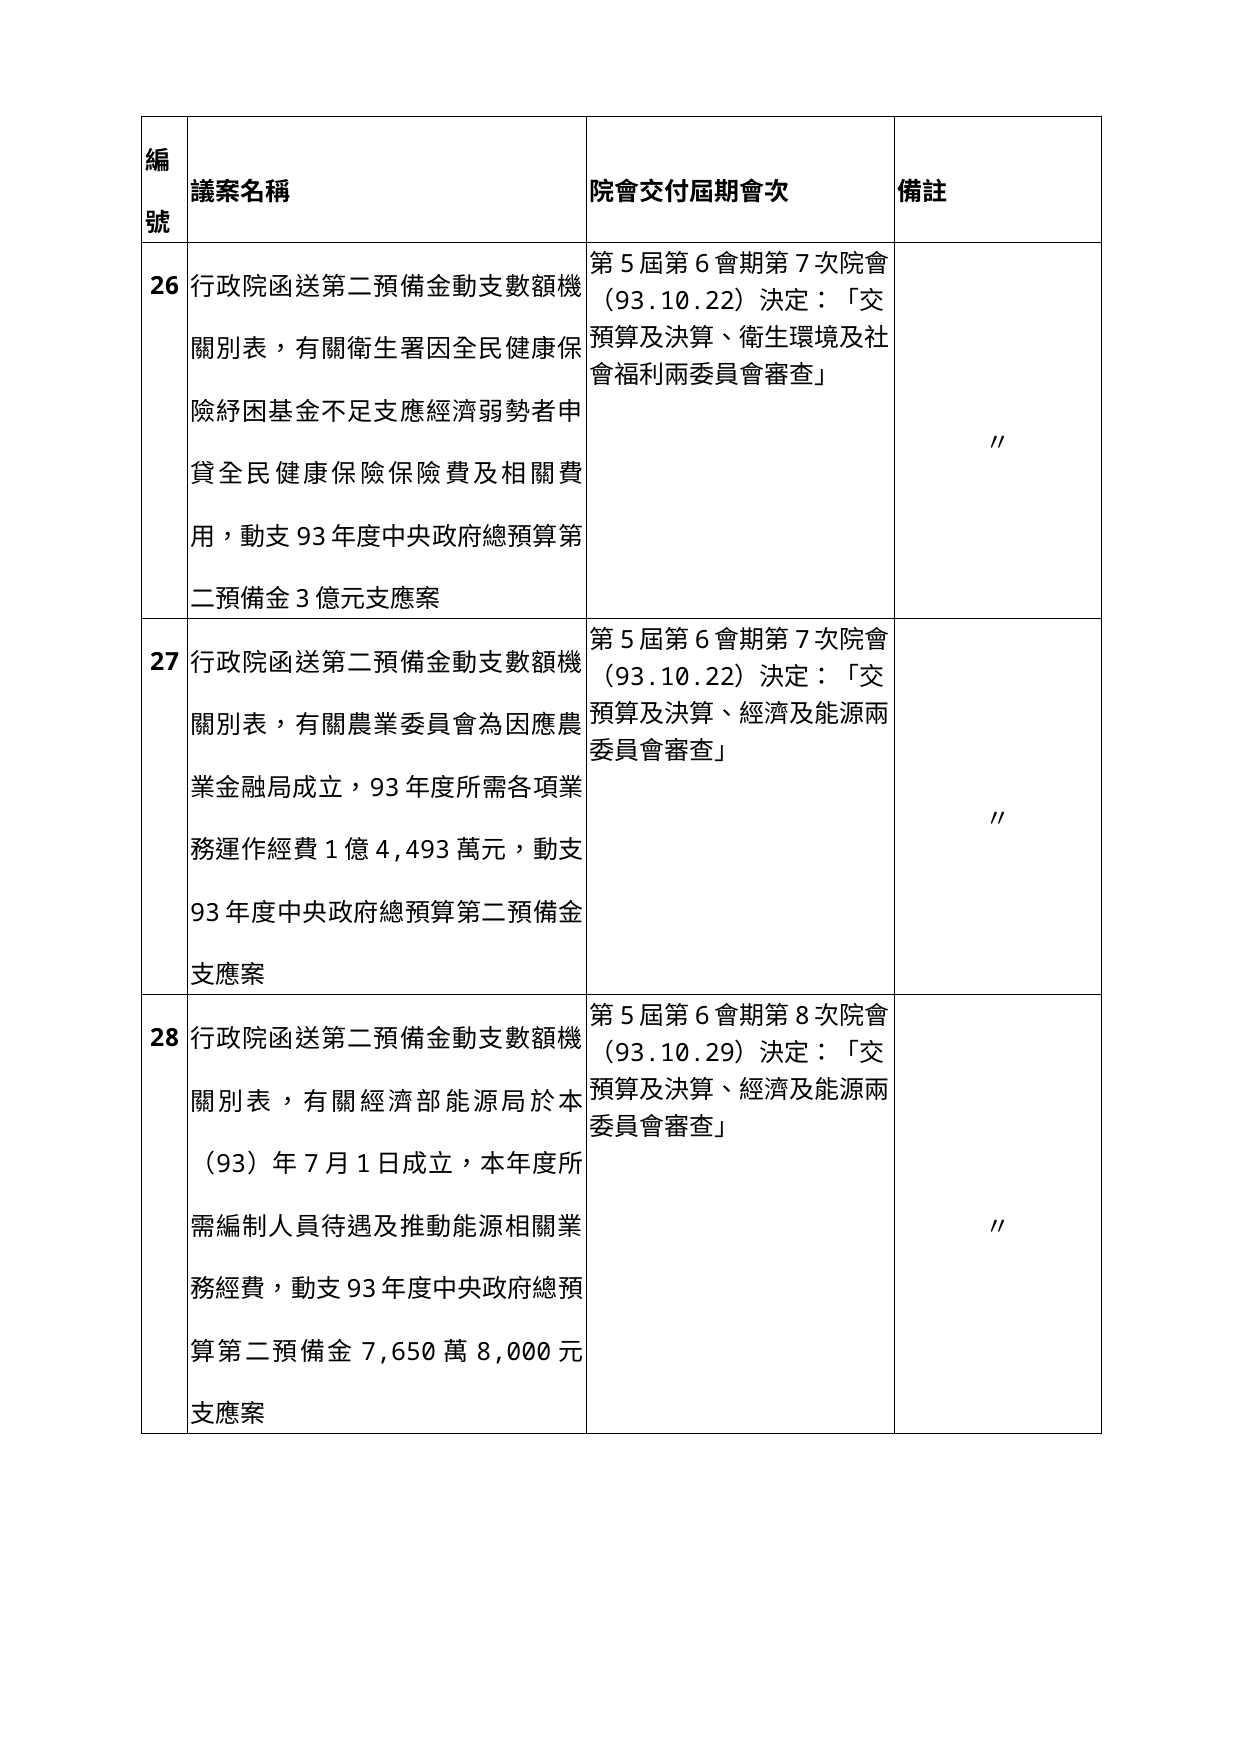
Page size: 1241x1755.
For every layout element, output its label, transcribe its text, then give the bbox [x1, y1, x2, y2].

table_cell 27 [142, 619, 187, 994]
table_header 院會交付屆期會次 [587, 117, 894, 242]
table_cell 〃 [895, 995, 1101, 1432]
table_cell 第5屆第6會期第7次院會（93.10.22）決定：「交預算及決算、經濟及能源兩委員會審查」 [587, 619, 894, 994]
table_cell 28 [142, 995, 187, 1432]
table_cell 行政院函送第二預備金動支數額機關別表，有關農業委員會為因應農業金融局成立，93年度所需各項業務運作經費1億4,493萬元，動支93年度中央政府總預算第二預備金支應案 [188, 619, 586, 994]
table_header 編號 [142, 117, 187, 242]
table_cell 行政院函送第二預備金動支數額機關別表，有關經濟部能源局於本（93）年7月1日成立，本年度所需編制人員待遇及推動能源相關業務經費，動支93年度中央政府總預算第二預備金7,650萬8,000元支應案 [188, 995, 586, 1432]
table_cell 行政院函送第二預備金動支數額機關別表，有關衛生署因全民健康保險紓困基金不足支應經濟弱勢者申貸全民健康保險保險費及相關費用，動支93年度中央政府總預算第二預備金3億元支應案 [188, 243, 586, 618]
table_header 議案名稱 [188, 117, 586, 242]
table_cell 〃 [895, 243, 1101, 618]
table_cell 26 [142, 243, 187, 618]
table_cell 〃 [895, 619, 1101, 994]
table_cell 第5屆第6會期第7次院會（93.10.22）決定：「交預算及決算、衛生環境及社會福利兩委員會審查」 [587, 243, 894, 618]
table_cell 第5屆第6會期第8次院會（93.10.29）決定：「交預算及決算、經濟及能源兩委員會審查」 [587, 995, 894, 1432]
table_header 備註 [895, 117, 1101, 242]
